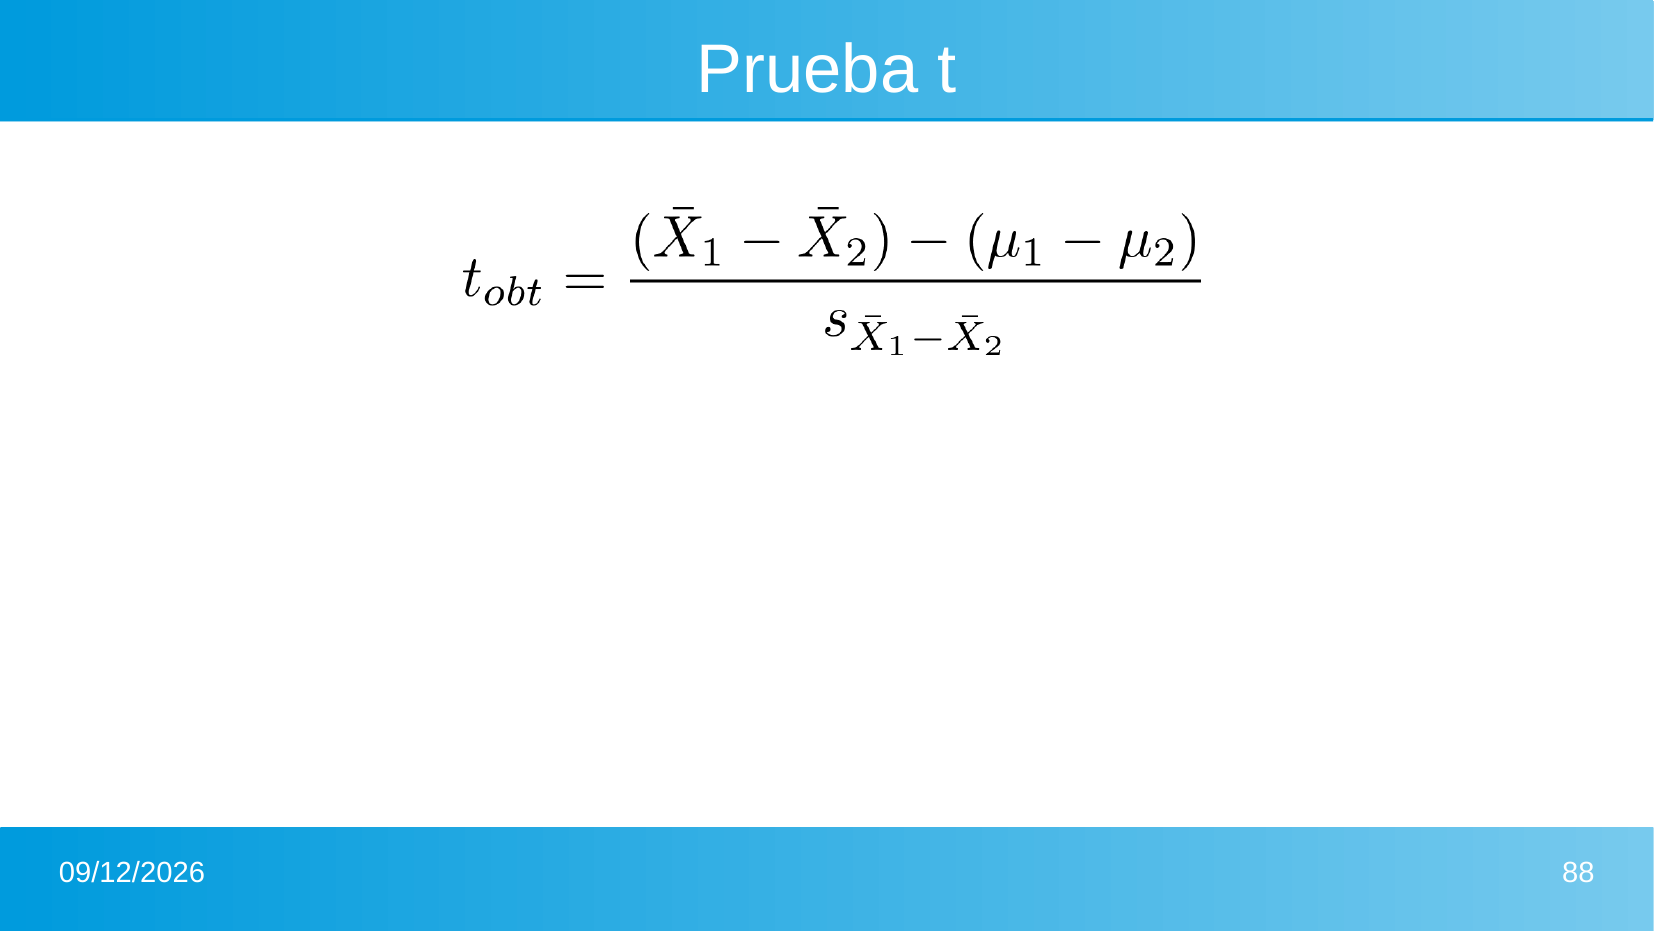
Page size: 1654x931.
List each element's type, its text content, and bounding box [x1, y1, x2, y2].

title Prueba t [59, 29, 1595, 108]
picture [462, 207, 1201, 355]
